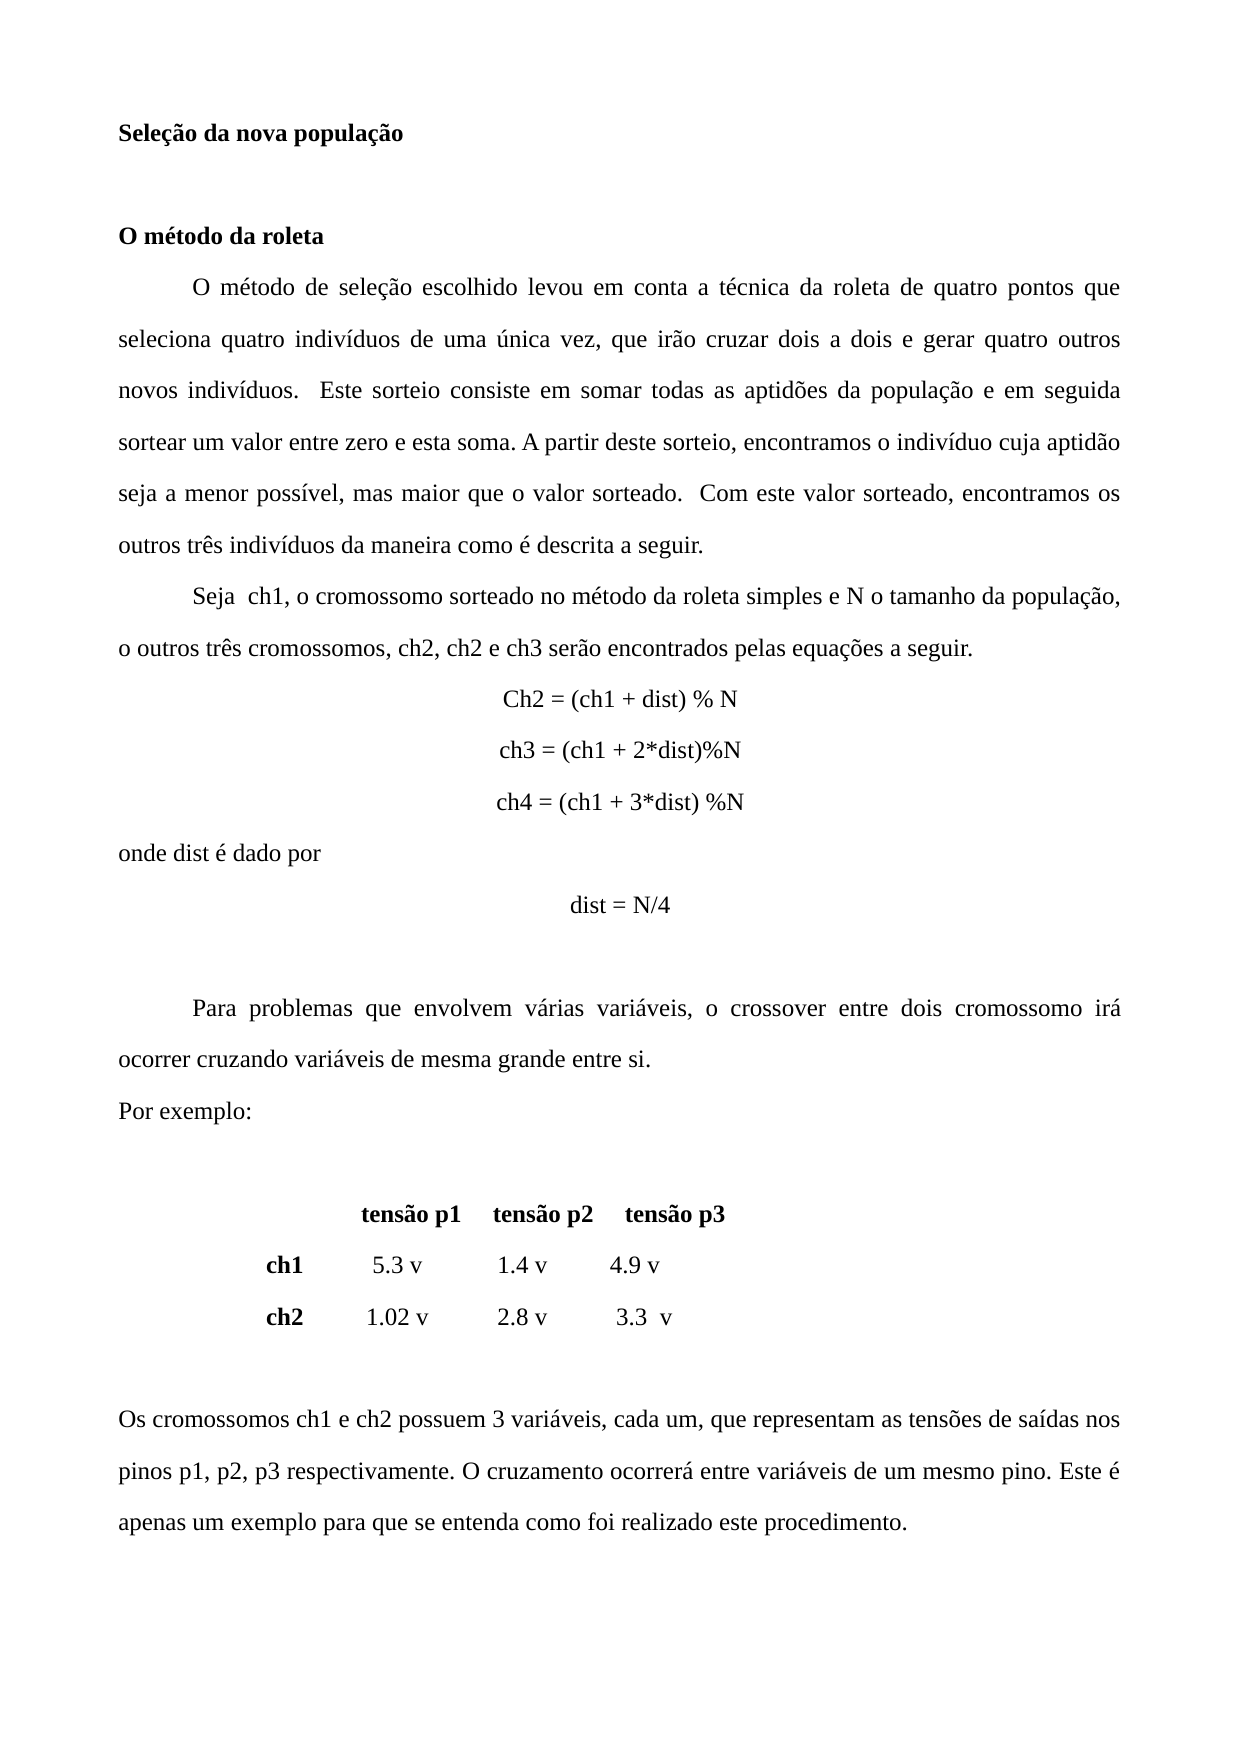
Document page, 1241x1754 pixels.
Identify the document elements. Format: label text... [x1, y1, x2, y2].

text dist = N/4 [118, 890, 1122, 919]
text tensão p1 tensão p2 tensão p3 [118, 1199, 1122, 1227]
text Seja ch1, o cromossomo sorteado no método da roleta simples e N o tamanho da população, o outros três cromossomos, ch2, ch2 e ch3 serão encontrados pelas equações a seguir. [118, 581, 1122, 661]
text Os cromossomos ch1 e ch2 possuem 3 variáveis, cada um, que representam as tensões de saídas nos pinos p1, p2, p3 respectivamente. O cruzamento ocorrerá entre variáveis de um mesmo pino. Este é apenas um exemplo para que se entenda como foi realizado este procedimento. [118, 1404, 1122, 1536]
text ch4 = (ch1 + 3*dist) %N [118, 787, 1122, 816]
text ch2 1.02 v 2.8 v 3.3 v [118, 1302, 1122, 1330]
text Por exemplo: [118, 1096, 1122, 1124]
text Ch2 = (ch1 + dist) % N [118, 684, 1122, 713]
text Para problemas que envolvem várias variáveis, o crossover entre dois cromossomo irá ocorrer cruzando variáveis de mesma grande entre si. [118, 993, 1122, 1073]
text Seleção da nova população [118, 118, 1122, 147]
text onde dist é dado por [118, 838, 1122, 867]
text ch3 = (ch1 + 2*dist)%N [118, 736, 1122, 764]
text O método de seleção escolhido levou em conta a técnica da roleta de quatro pontos que seleciona quatro indivíduos de uma única vez, que irão cruzar dois a dois e gerar quatro outros novos indivíduos. Este sorteio consiste em somar todas as aptidões da população e em seguida sortear um valor entre zero e esta soma. A partir deste sorteio, encontramos o indivíduo cuja aptidão seja a menor possível, mas maior que o valor sorteado. Com este valor sorteado, encontramos os outros três indivíduos da maneira como é descrita a seguir. [118, 272, 1122, 558]
text ch1 5.3 v 1.4 v 4.9 v [118, 1250, 1122, 1279]
text O método da roleta [118, 221, 1122, 250]
